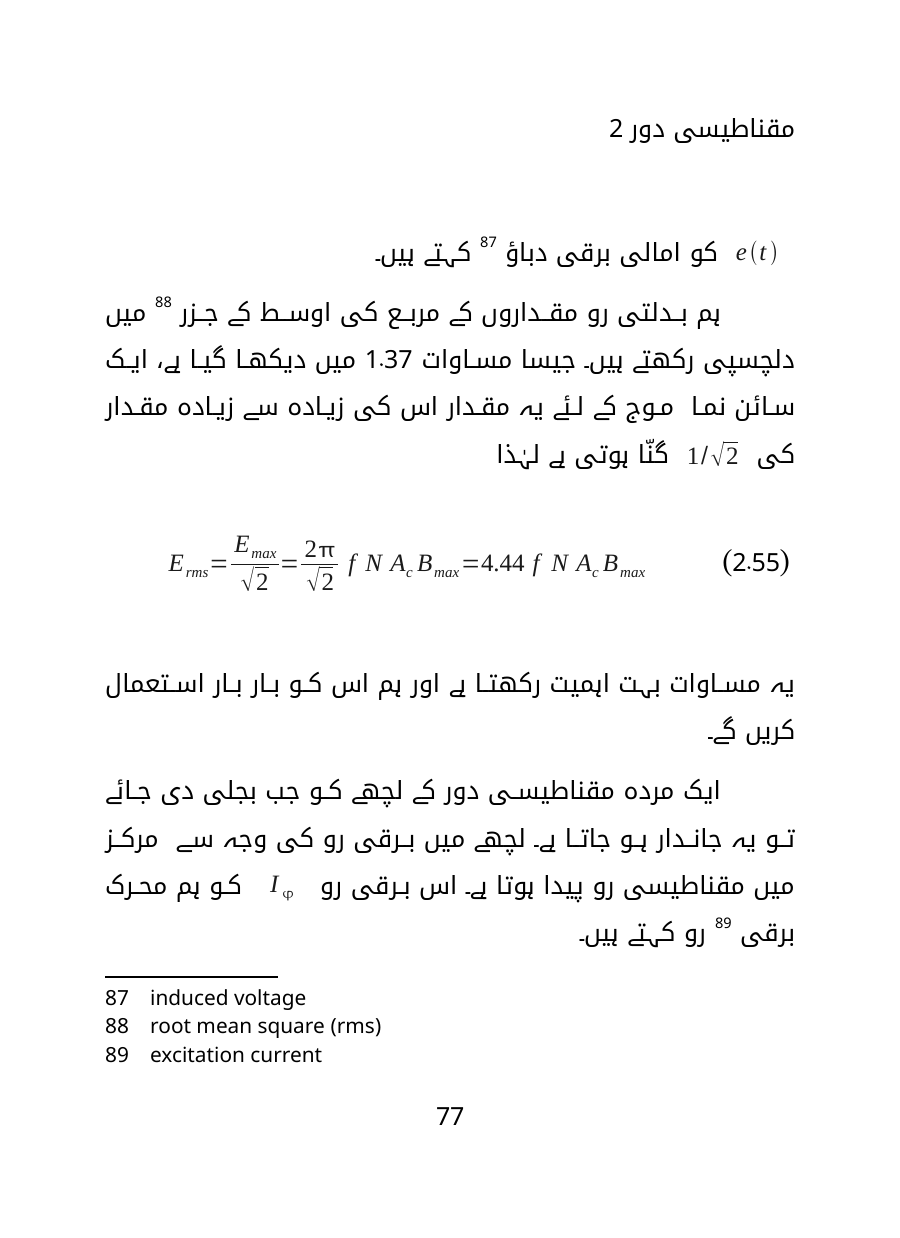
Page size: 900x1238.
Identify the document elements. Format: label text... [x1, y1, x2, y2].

text excitation current [105, 1040, 795, 1068]
text ہم بدلتی رو مقداروں کے مربع کی اوسط کے جزر میں دلچسپی رکھتے ہیں۔ جیسا مساوات 1.37 میں دیکھا گیا ہے، ایک سائن نما موج کے لئے یہ مقدار اس کی زیادہ سے زیادہ مقدار کیگنّا ہوتی ہے لہٰذا [105, 289, 795, 478]
text یہ مساوات بہت اہمیت رکھتا ہے اور ہم اس کو بار بار استعمال کریں گے۔ [105, 660, 795, 755]
text root mean square (rms) [105, 1012, 795, 1040]
table_header (2.55) [698, 525, 795, 614]
text کو امالی برقی دباؤ کہتے ہیں۔ [105, 229, 795, 276]
table_header [105, 525, 698, 614]
text induced voltage [105, 983, 795, 1012]
text ایک مردہ مقناطیسی دور کے لچھے کو جب بجلی دی جائے تو یہ جاندار ہو جاتا ہے۔ لچھے میں برقی رو کی وجہ سے مرکز میں مقناطیسی رو پیدا ہوتا ہے۔ اس برقی رو کو ہم محرک برقی رو کہتے ہیں۔ [105, 768, 795, 957]
